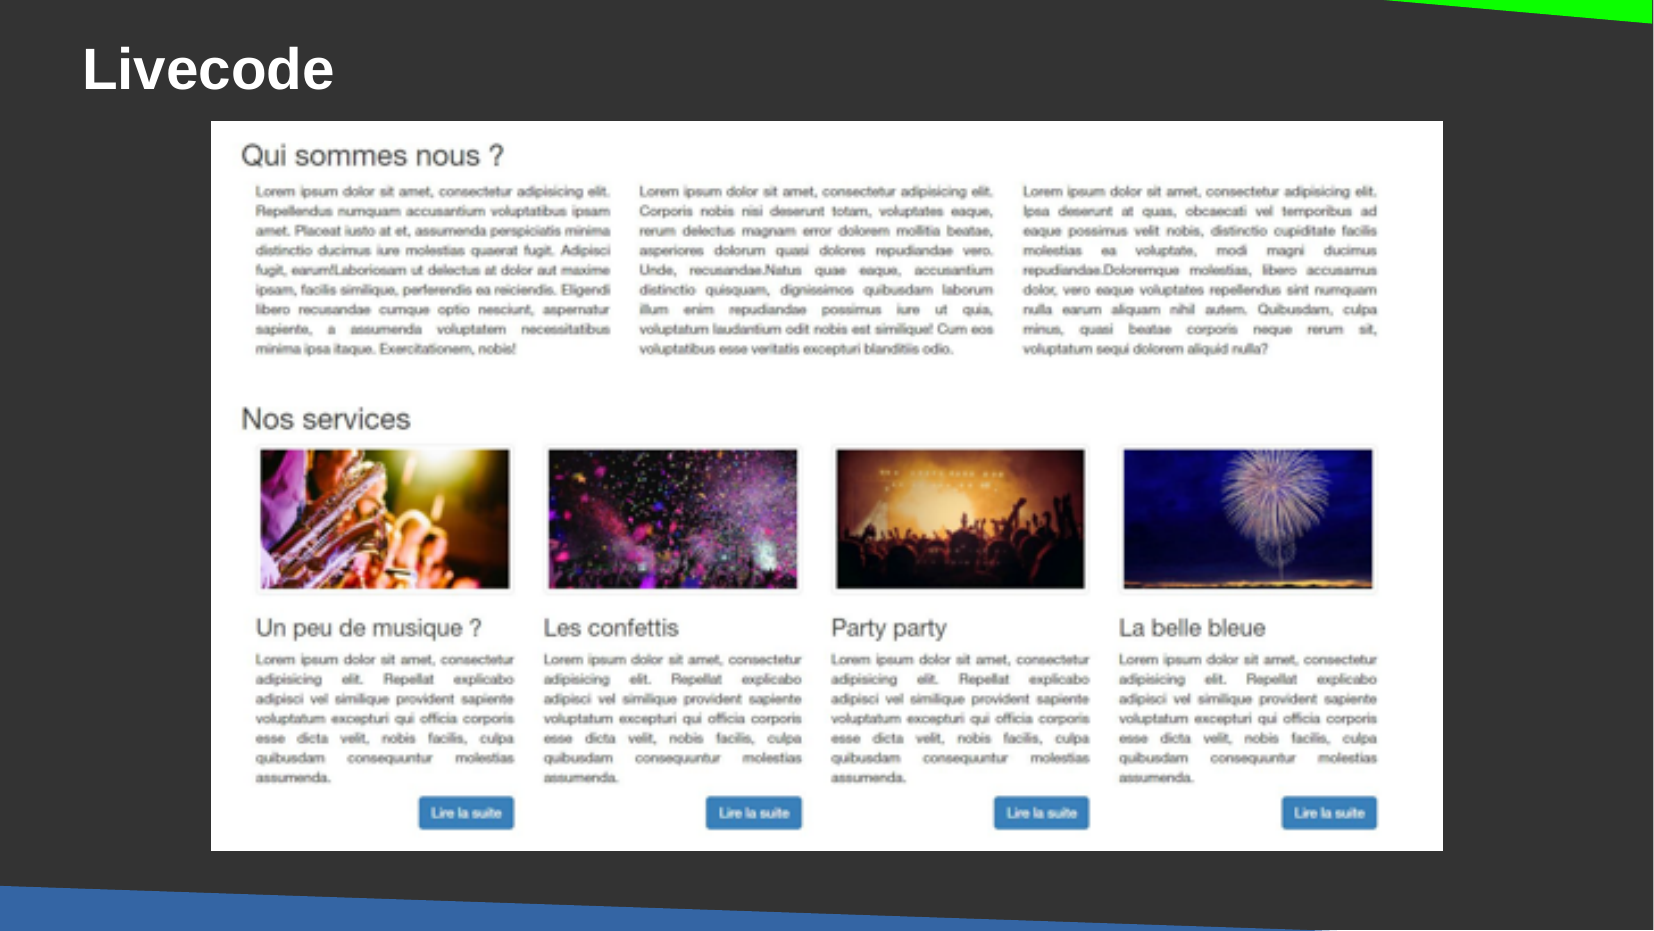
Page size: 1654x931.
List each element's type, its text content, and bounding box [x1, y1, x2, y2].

picture [211, 121, 1443, 851]
text_box [0, 885, 1337, 931]
text_box [1384, 0, 1653, 24]
title Livecode [82, 37, 1571, 114]
